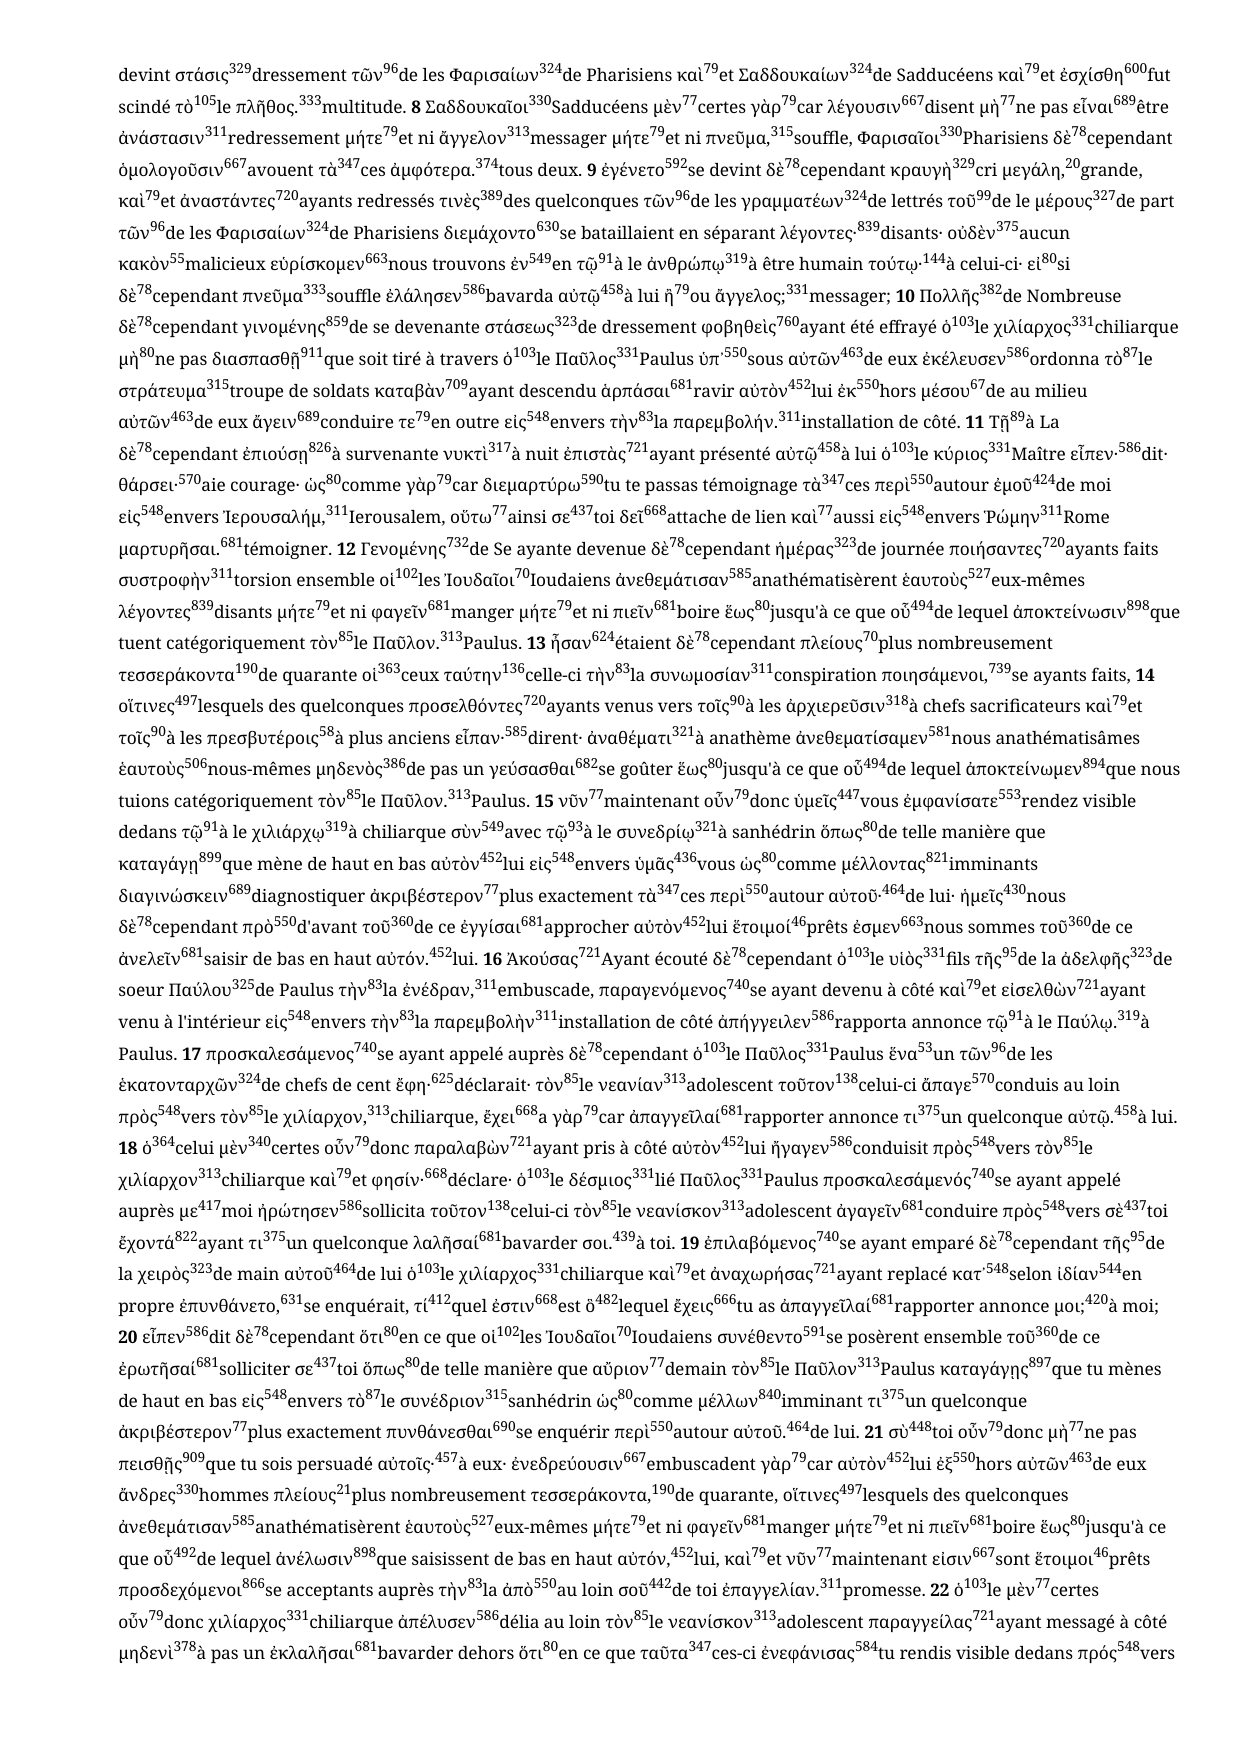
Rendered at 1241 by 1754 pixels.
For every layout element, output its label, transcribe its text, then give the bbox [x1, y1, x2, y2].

text 1 Ἀτενίσας721Ayant regardé fixement δὲ78cependant ὁ103le Παῦλος331Paulus τῷ93à le συνεδρίῳ321à sanhédrin εἶπεν·586dit· ἄνδρες336hommes ἀδελφοί,336frères, ἐγὼ431moi πάσῃ273à toute συνειδήσει317à conscience ἀγαθῇ8à bonne πεπολίτευμαι644je m'ai été citoyen τῷ91à le θεῷ319à Dieu ἄχρι552jusqu'à l'extrémité ταύτης148de celle-ci τῆς95de la ἡμέρας.323de journée. 2 ὁ103le δὲ78cependant ἀρχιερεὺς331chef sacrificateur Ἁνανίας331Ananias ἐπέταξεν586ordonna sûrement τοῖς351à ceux παρεστῶσιν773à ayants dressés à côté αὐτῷ458à lui τύπτειν689taper αὐτοῦ464de lui τὸ87le στόμα.315bouche. 3 τότε77alors ὁ103le Παῦλος331Paulus πρὸς548vers αὐτὸν452lui εἶπεν·586dit· τύπτειν689taper σε437toi μέλλει668immine ὁ103le θεός,331Dieu, τοῖχε337mur κεκονιαμένε·818ayant été chaulé· καὶ79et σὺ448toi κάθῃ672tu te es assis κρίνων840jugeant με417moi κατὰ548selon τὸν85le νόμον313loi καὶ79et παρανομῶν840contrant la loi κελεύεις666tu ordonnes με417moi τύπτεσθαι;692être tapé; 4 οἱ363ceux δὲ78cependant παρεστῶτες782ayants dressés à côté εἶπαν·585dirent· τὸν85le ἀρχιερέα313chef sacrificateur τοῦ97de le θεοῦ325de Dieu λοιδορεῖς;666tu insultes; 5 ἔφη625déclarait τε79en outre ὁ103le Παῦλος·331Paulus· οὐκ77non ᾔδειν,655j'avais su, ἀδελφοί,336frères, ὅτι80en ce que ἐστὶν668est ἀρχιερεύς·331chef sacrificateur· γέγραπται654a été graphé γὰρ79car ὅτι80en ce que ἄρχοντα313chef τοῦ97de le λαοῦ325de peuple σου442de toi οὐκ77non ἐρεῖς604tu diras κακῶς.77malicieusement. 6 Γνοὺς721Ayant connu δὲ78cependant ὁ103le Παῦλος331Paulus ὅτι80en ce que τὸ105le ἓν199un μέρος333part ἐστὶν668est Σαδδουκαίων324de Sadducéens τὸ105le δὲ78cependant ἕτερον392autre-différent Φαρισαίων324de Pharisiens ἔκραζεν625croassait ἐν549en τῷ93à le συνεδρίῳ·321à sanhédrin· ἄνδρες336hommes ἀδελφοί,336frères, ἐγὼ431moi Φαρισαῖός331Pharisien εἰμι,664je suis, υἱὸς331fils Φαρισαίων,324de Pharisiens, περὶ550autour ἐλπίδος323de espérance καὶ79et ἀναστάσεως323de redressement νεκρῶν64de morts [ἐγὼ]431[moi] κρίνομαι.676je suis jugé. 7 τοῦτο348ce-ci δὲ78cependant αὐτοῦ464de lui λαλοῦντος834de bavardant ἐγένετο592se devint στάσις329dressement τῶν96de les Φαρισαίων324de Pharisiens καὶ79et Σαδδουκαίων324de Sadducéens καὶ79et ἐσχίσθη600fut scindé τὸ105le πλῆθος.333multitude. 8 Σαδδουκαῖοι330Sadducéens μὲν77certes γὰρ79car λέγουσιν667disent μὴ77ne pas εἶναι689être ἀνάστασιν311redressement μήτε79et ni ἄγγελον313messager μήτε79et ni πνεῦμα,315souffle, Φαρισαῖοι330Pharisiens δὲ78cependant ὁμολογοῦσιν667avouent τὰ347ces ἀμφότερα.374tous deux. 9 ἐγένετο592se devint δὲ78cependant κραυγὴ329cri μεγάλη,20grande, καὶ79et ἀναστάντες720ayants redressés τινὲς389des quelconques τῶν96de les γραμματέων324de lettrés τοῦ99de le μέρους327de part τῶν96de les Φαρισαίων324de Pharisiens διεμάχοντο630se bataillaient en séparant λέγοντες·839disants· οὐδὲν375aucun κακὸν55malicieux εὑρίσκομεν663nous trouvons ἐν549en τῷ91à le ἀνθρώπῳ319à être humain τούτῳ·144à celui-ci· εἰ80si δὲ78cependant πνεῦμα333souffle ἐλάλησεν586bavarda αὐτῷ458à lui ἢ79ou ἄγγελος;331messager; 10 Πολλῆς382de Nombreuse δὲ78cependant γινομένης859de se devenante στάσεως323de dressement φοβηθεὶς760ayant été effrayé ὁ103le χιλίαρχος331chiliarque μὴ80ne pas διασπασθῇ911que soit tiré à travers ὁ103le Παῦλος331Paulus ὑπ᾽550sous αὐτῶν463de eux ἐκέλευσεν586ordonna τὸ87le στράτευμα315troupe de soldats καταβὰν709ayant descendu ἁρπάσαι681ravir αὐτὸν452lui ἐκ550hors μέσου67de au milieu αὐτῶν463de eux ἄγειν689conduire τε79en outre εἰς548envers τὴν83la παρεμβολήν.311installation de côté. 11 Τῇ89à La δὲ78cependant ἐπιούσῃ826à survenante νυκτὶ317à nuit ἐπιστὰς721ayant présenté αὐτῷ458à lui ὁ103le κύριος331Maître εἶπεν·586dit· θάρσει·570aie courage· ὡς80comme γὰρ79car διεμαρτύρω590tu te passas témoignage τὰ347ces περὶ550autour ἐμοῦ424de moi εἰς548envers Ἰερουσαλήμ,311Ierousalem, οὕτω77ainsi σε437toi δεῖ668attache de lien καὶ77aussi εἰς548envers Ῥώμην311Rome μαρτυρῆσαι.681témoigner. 12 Γενομένης732de Se ayante devenue δὲ78cependant ἡμέρας323de journée ποιήσαντες720ayants faits συστροφὴν311torsion ensemble οἱ102les Ἰουδαῖοι70Ioudaiens ἀνεθεμάτισαν585anathématisèrent ἑαυτοὺς527eux-mêmes λέγοντες839disants μήτε79et ni φαγεῖν681manger μήτε79et ni πιεῖν681boire ἕως80jusqu'à ce que οὗ494de lequel ἀποκτείνωσιν898que tuent catégoriquement τὸν85le Παῦλον.313Paulus. 13 ἦσαν624étaient δὲ78cependant πλείους70plus nombreusement τεσσεράκοντα190de quarante οἱ363ceux ταύτην136celle-ci τὴν83la συνωμοσίαν311conspiration ποιησάμενοι,739se ayants faits, 14 οἵτινες497lesquels des quelconques προσελθόντες720ayants venus vers τοῖς90à les ἀρχιερεῦσιν318à chefs sacrificateurs καὶ79et τοῖς90à les πρεσβυτέροις58à plus anciens εἶπαν·585dirent· ἀναθέματι321à anathème ἀνεθεματίσαμεν581nous anathématisâmes ἑαυτοὺς506nous-mêmes μηδενὸς386de pas un γεύσασθαι682se goûter ἕως80jusqu'à ce que οὗ494de lequel ἀποκτείνωμεν894que nous tuions catégoriquement τὸν85le Παῦλον.313Paulus. 15 νῦν77maintenant οὖν79donc ὑμεῖς447vous ἐμφανίσατε553rendez visible dedans τῷ91à le χιλιάρχῳ319à chiliarque σὺν549avec τῷ93à le συνεδρίῳ321à sanhédrin ὅπως80de telle manière que καταγάγῃ899que mène de haut en bas αὐτὸν452lui εἰς548envers ὑμᾶς436vous ὡς80comme μέλλοντας821imminants διαγινώσκειν689diagnostiquer ἀκριβέστερον77plus exactement τὰ347ces περὶ550autour αὐτοῦ·464de lui· ἡμεῖς430nous δὲ78cependant πρὸ550d'avant τοῦ360de ce ἐγγίσαι681approcher αὐτὸν452lui ἕτοιμοί46prêts ἐσμεν663nous sommes τοῦ360de ce ἀνελεῖν681saisir de bas en haut αὐτόν.452lui. 16 Ἀκούσας721Ayant écouté δὲ78cependant ὁ103le υἱὸς331fils τῆς95de la ἀδελφῆς323de soeur Παύλου325de Paulus τὴν83la ἐνέδραν,311embuscade, παραγενόμενος740se ayant devenu à côté καὶ79et εἰσελθὼν721ayant venu à l'intérieur εἰς548envers τὴν83la παρεμβολὴν311installation de côté ἀπήγγειλεν586rapporta annonce τῷ91à le Παύλῳ.319à Paulus. 17 προσκαλεσάμενος740se ayant appelé auprès δὲ78cependant ὁ103le Παῦλος331Paulus ἕνα53un τῶν96de les ἑκατονταρχῶν324de chefs de cent ἔφη·625déclarait· τὸν85le νεανίαν313adolescent τοῦτον138celui-ci ἄπαγε570conduis au loin πρὸς548vers τὸν85le χιλίαρχον,313chiliarque, ἔχει668a γὰρ79car ἀπαγγεῖλαί681rapporter annonce τι375un quelconque αὐτῷ.458à lui. 18 ὁ364celui μὲν340certes οὖν79donc παραλαβὼν721ayant pris à côté αὐτὸν452lui ἤγαγεν586conduisit πρὸς548vers τὸν85le χιλίαρχον313chiliarque καὶ79et φησίν·668déclare· ὁ103le δέσμιος331lié Παῦλος331Paulus προσκαλεσάμενός740se ayant appelé auprès με417moi ἠρώτησεν586sollicita τοῦτον138celui-ci τὸν85le νεανίσκον313adolescent ἀγαγεῖν681conduire πρὸς548vers σὲ437toi ἔχοντά822ayant τι375un quelconque λαλῆσαί681bavarder σοι.439à toi. 19 ἐπιλαβόμενος740se ayant emparé δὲ78cependant τῆς95de la χειρὸς323de main αὐτοῦ464de lui ὁ103le χιλίαρχος331chiliarque καὶ79et ἀναχωρήσας721ayant replacé κατ᾽548selon ἰδίαν544en propre ἐπυνθάνετο,631se enquérait, τί412quel ἐστιν668est ὃ482lequel ἔχεις666tu as ἀπαγγεῖλαί681rapporter annonce μοι;420à moi; 20 εἶπεν586dit δὲ78cependant ὅτι80en ce que οἱ102les Ἰουδαῖοι70Ioudaiens συνέθεντο591se posèrent ensemble τοῦ360de ce ἐρωτῆσαί681solliciter σε437toi ὅπως80de telle manière que αὔριον77demain τὸν85le Παῦλον313Paulus καταγάγῃς897que tu mènes de haut en bas εἰς548envers τὸ87le συνέδριον315sanhédrin ὡς80comme μέλλων840imminant τι375un quelconque ἀκριβέστερον77plus exactement πυνθάνεσθαι690se enquérir περὶ550autour αὐτοῦ.464de lui. 21 σὺ448toi οὖν79donc μὴ77ne pas πεισθῇς909que tu sois persuadé αὐτοῖς·457à eux· ἐνεδρεύουσιν667embuscadent γὰρ79car αὐτὸν452lui ἐξ550hors αὐτῶν463de eux ἄνδρες330hommes πλείους21plus nombreusement τεσσεράκοντα,190de quarante, οἵτινες497lesquels des quelconques ἀνεθεμάτισαν585anathématisèrent ἑαυτοὺς527eux-mêmes μήτε79et ni φαγεῖν681manger μήτε79et ni πιεῖν681boire ἕως80jusqu'à ce que οὗ492de lequel ἀνέλωσιν898que saisissent de bas en haut αὐτόν,452lui, καὶ79et νῦν77maintenant εἰσιν667sont ἕτοιμοι46prêts προσδεχόμενοι866se acceptants auprès τὴν83la ἀπὸ550au loin σοῦ442de toi ἐπαγγελίαν.311promesse. 22 ὁ103le μὲν77certes οὖν79donc χιλίαρχος331chiliarque ἀπέλυσεν586délia au loin τὸν85le νεανίσκον313adolescent παραγγείλας721ayant messagé à côté μηδενὶ378à pas un ἐκλαλῆσαι681bavarder dehors ὅτι80en ce que ταῦτα347ces-ci ἐνεφάνισας584tu rendis visible dedans πρός548vers ἐμέ.417moi. 23 Καὶ79Et προσκαλεσάμενος740se ayant appelé auprès τινας268des quelconques δύο178deux τῶν96de les ἑκατονταρχῶν324de chefs de cent εἶπεν·586dit· ἑτοιμάσατε553préparez στρατιώτας312soldats διακοσίους,178deux cents, ὅπως80de telle manière que πορευθῶσιν910que soient allé ἕως552jusqu'à ce que Καισαρείας,323de Kaesareia, καὶ79et ἱππεῖς312cavaliers ἑβδομήκοντα178soixante-dix καὶ79et δεξιολάβους312gardes droites διακοσίους178deux cents ἀπὸ550au loin τρίτης209de troisième ὥρας323de heure τῆς95de la νυκτός,323de nuit, 24 κτήνη314bêtes de montures τε79en outre παραστῆσαι681dresser à côté ἵνα80afin que ἐπιβιβάσαντες720ayants montés dessus τὸν85le Παῦλον313Paulus διασώσωσιν898que sauvent complètement πρὸς548vers Φήλικα313Félix τὸν85le ἡγεμόνα,313gouverneur, 25 γράψας721ayant graphé ἐπιστολὴν311épître ἔχουσαν820ayante τὸν85le τύπον313modèle frappé τοῦτον·138celui-ci· 26 Κλαύδιος331Claudius Λυσίας331Lysias τῷ91à le κρατίστῳ10à très fort ἡγεμόνι319à gouverneur Φήλικι319à Félix χαίρειν.309être de joie. 27 Τὸν85Le ἄνδρα313homme τοῦτον138celui-ci συλλημφθέντα744ayant été pris ensemble ὑπὸ550sous τῶν96de les Ἰουδαίων64de Ioudaiens καὶ79et μέλλοντα822imminant ἀναιρεῖσθαι692être saisi de bas en haut ὑπ᾽550sous αὐτῶν463de eux ἐπιστὰς721ayant présenté σὺν549avec τῷ253à le στρατεύματι321à troupe de soldats ἐξειλάμην588je m'extrais μαθὼν721ayant appris ὅτι80en ce que Ῥωμαῖός47Romain ἐστιν.668est. 28 βουλόμενός867se ayant dessein τε79en outre ἐπιγνῶναι681reconnaître τὴν83la αἰτίαν311cause δι᾽548par le fait de ἣν478laquelle ἐνεκάλουν624appelaient en accusation αὐτῷ,458à lui, κατήγαγον582je menai de haut en bas εἰς548envers τὸ87le συνέδριον315sanhédrin αὐτῶν463de eux 29 ὃν480lequel εὗρον582je trouvai ἐγκαλούμενον875étant appelé en accusation περὶ550autour ζητημάτων326de sujets de recherches τοῦ97de le νόμου325de loi αὐτῶν,463de eux, μηδὲν375pas un δὲ78cependant ἄξιον55digne θανάτου325de trépas ἢ79ou δεσμῶν324de liens ἔχοντα822ayant ἔγκλημα.315appel en accusation. 30 μηνυθείσης752de ayante étée indiquée δέ78cependant μοι420à moi ἐπιβουλῆς323de complot εἰς548envers τὸν85le ἄνδρα313homme ἔσεσθαι685se avoir à être ἐξαυτῆς77immédiatement ἔπεμψα582je mandai πρὸς548vers σὲ437toi παραγγείλας721ayant messagé à côté καὶ77aussi τοῖς90à les κατηγόροις318à accusateurs λέγειν689dire [τὰ]86[les] πρὸς548vers αὐτὸν452lui ἐπὶ550sur σοῦ.442de toi. 31 Οἱ102Les μὲν77certes οὖν79donc στρατιῶται330soldats κατὰ548selon τὸ348ce διατεταγμένον798ayant été ordonné au-travers αὐτοῖς457à eux ἀναλαβόντες720ayants pris de bas en haut τὸν85le Παῦλον313Paulus ἤγαγον585conduisirent διὰ550par νυκτὸς323de nuit εἰς548envers τὴν83la Ἀντιπατρίδα,311Antipatris, 32 τῇ350à celle δὲ78cependant ἐπαύριον77lendemain ἐάσαντες720ayants concédés τοὺς84les ἱππεῖς312cavaliers ἀπέρχεσθαι690se éloigner σὺν549avec αὐτῷ458à lui ὑπέστρεψαν585retournèrent en arrière εἰς548envers τὴν83la παρεμβολήν·311installation de côté· 33 οἵτινες497lesquels des quelconques εἰσελθόντες720ayants venus à l'intérieur εἰς548envers τὴν83la Καισάρειαν311Kaesareia καὶ79et ἀναδόντες720ayants donnés de bas en haut τὴν83la ἐπιστολὴν311épître τῷ91à le ἡγεμόνι319à gouverneur παρέστησαν585dressèrent à côté καὶ77aussi τὸν85le Παῦλον313Paulus αὐτῷ.458à lui. 34 ἀναγνοὺς721ayant pris connaissance δὲ78cependant καὶ79et ἐπερωτήσας721ayant demandé sur ἐκ550hors ποίας169de quelle ἐπαρχείας323de éparchie ἐστίν,668est, καὶ79et πυθόμενος740se ayant enquis ὅτι80en ce que ἀπὸ550au loin Κιλικίας,323de Cilicie, 35 διακούσομαί608je m'écouterai au travers σου,442de toi, ἔφη,625déclarait, ὅταν80lorsque le cas échéant καὶ77aussi οἱ102les κατήγοροί330accusateurs σου442de toi παραγένωνται·904que se deviennent à côté· κελεύσας721ayant ordonné ἐν549en τῷ93à le πραιτωρίῳ321à prétoire τοῦ97de le Ἡρῴδου325de Hérode φυλάσσεσθαι692être gardienné αὐτόν.452lui. [118, 59, 1181, 1665]
